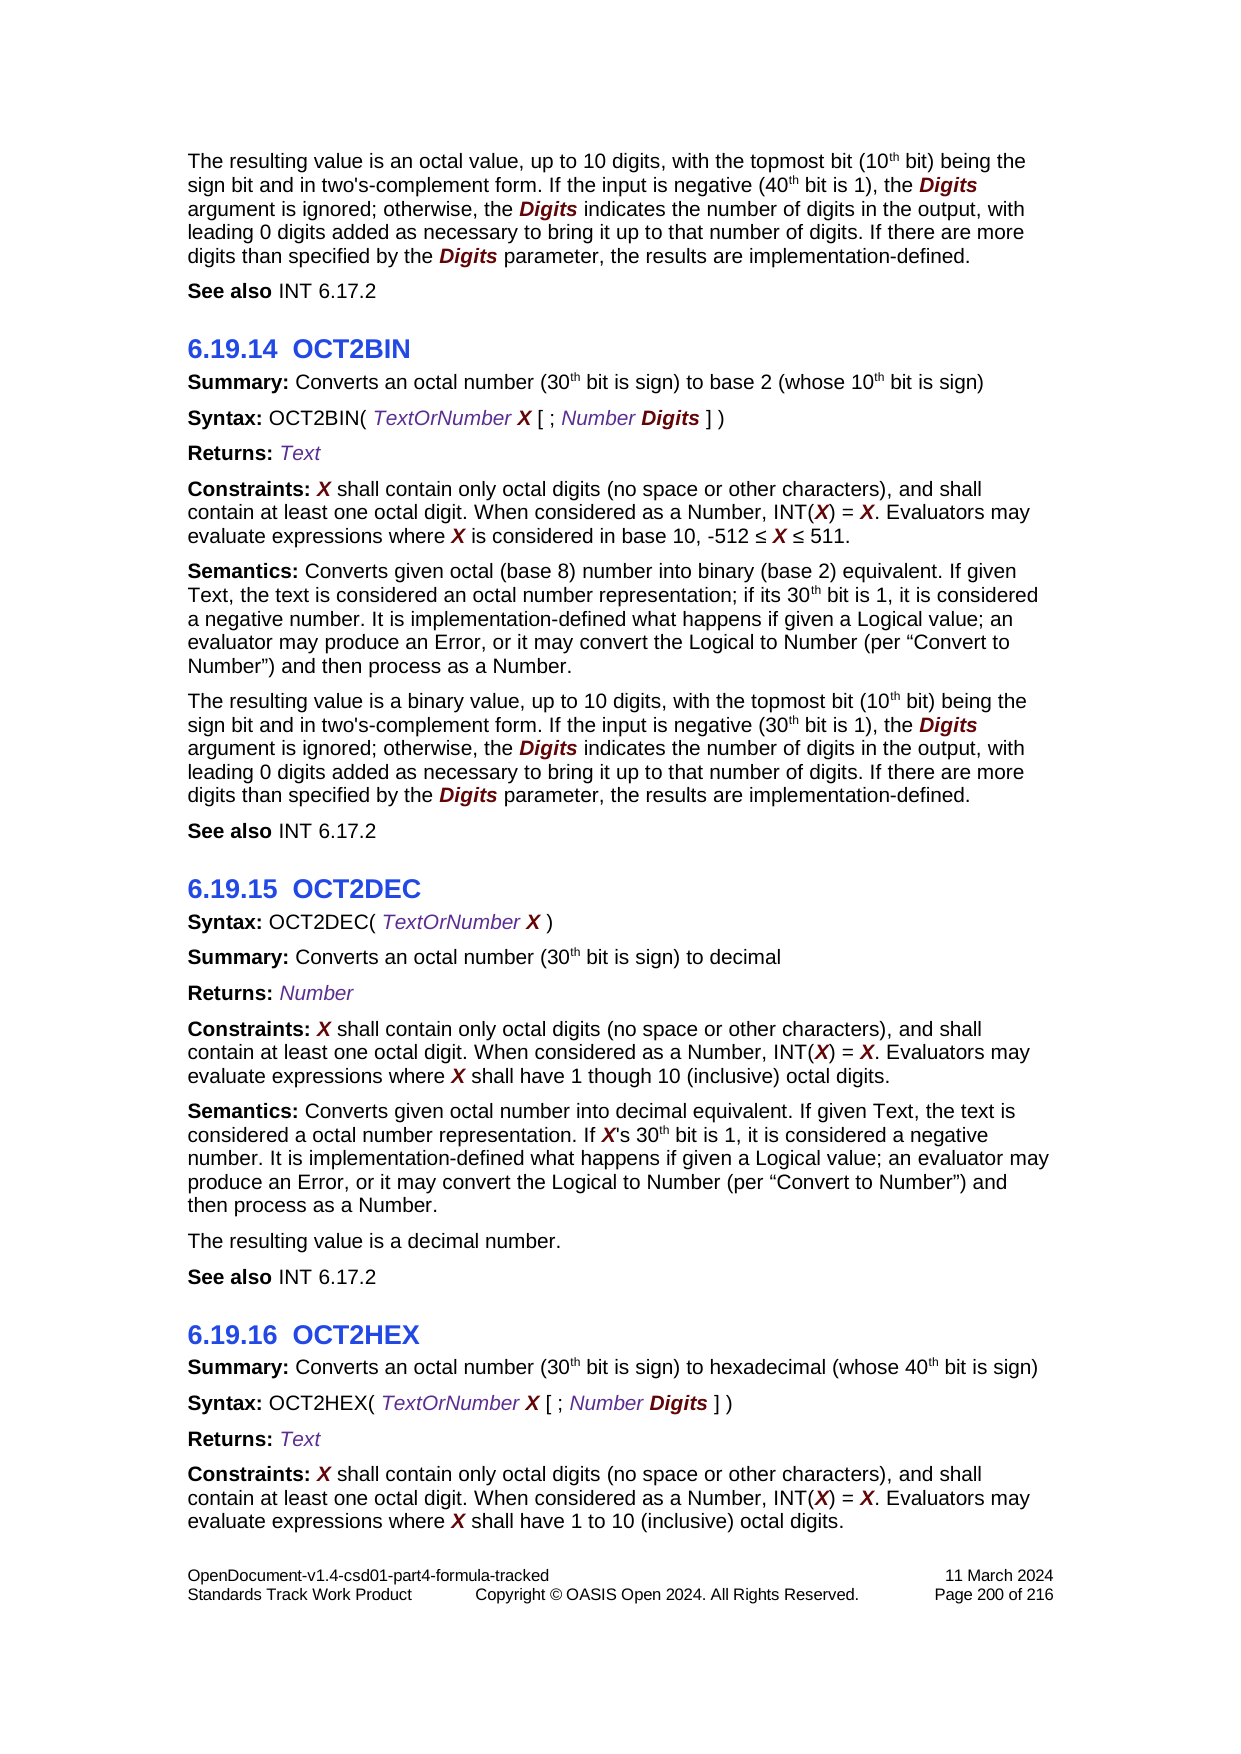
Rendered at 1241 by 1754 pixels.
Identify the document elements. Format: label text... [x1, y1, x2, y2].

text Constraints: X shall contain only octal digits (no space or other characters), and shall contain at least one octal digit. When considered as a Number, INT(X) = X. Evaluators may evaluate expressions where X shall have 1 though 10 (inclusive) octal digits. [187, 1017, 1053, 1088]
text See also INT 6.17.2 [187, 1265, 1053, 1289]
text Semantics: Converts given octal number into decimal equivalent. If given Text, the text is considered a octal number representation. If X's 30th bit is 1, it is considered a negative number. It is implementation-defined what happens if given a Logical value; an evaluator may produce an Error, or it may convert the Logical to Number (per “Convert to Number”) and then process as a Number. [187, 1100, 1053, 1217]
text Syntax: OCT2BIN( TextOrNumber X [ ; Number Digits ] ) [187, 406, 1053, 429]
text The resulting value is a decimal number. [187, 1229, 1053, 1253]
text Summary: Converts an octal number (30th bit is sign) to base 2 (whose 10th bit is sign) [187, 370, 1053, 394]
text Returns: Text [187, 1427, 1053, 1451]
text Syntax: OCT2HEX( TextOrNumber X [ ; Number Digits ] ) [187, 1391, 1053, 1415]
text See also INT 6.17.2 [187, 280, 1053, 303]
text Returns: Number [187, 981, 1053, 1005]
text Syntax: OCT2DEC( TextOrNumber X ) [187, 910, 1053, 934]
subtitle OCT2DEC [187, 874, 1053, 904]
text The resulting value is an octal value, up to 10 digits, with the topmost bit (10th bit) being the sign bit and in two's-complement form. If the input is negative (40th bit is 1), the Digits argument is ignored; otherwise, the Digits indicates the number of digits in the output, with leading 0 digits added as necessary to bring it up to that number of digits. If there are more digits than specified by the Digits parameter, the results are implementation-defined. [187, 150, 1053, 268]
text Summary: Converts an octal number (30th bit is sign) to decimal [187, 946, 1053, 969]
text The resulting value is a binary value, up to 10 digits, with the topmost bit (10th bit) being the sign bit and in two's-complement form. If the input is negative (30th bit is 1), the Digits argument is ignored; otherwise, the Digits indicates the number of digits in the output, with leading 0 digits added as necessary to bring it up to that number of digits. If there are more digits than specified by the Digits parameter, the results are implementation-defined. [187, 690, 1053, 807]
text Returns: Text [187, 442, 1053, 465]
text Constraints: X shall contain only octal digits (no space or other characters), and shall contain at least one octal digit. When considered as a Number, INT(X) = X. Evaluators may evaluate expressions where X shall have 1 to 10 (inclusive) octal digits. [187, 1463, 1053, 1533]
text Semantics: Converts given octal (base 8) number into binary (base 2) equivalent. If given Text, the text is considered an octal number representation; if its 30th bit is 1, it is considered a negative number. It is implementation-defined what happens if given a Logical value; an evaluator may produce an Error, or it may convert the Logical to Number (per “Convert to Number”) and then process as a Number. [187, 560, 1053, 678]
subtitle OCT2BIN [187, 334, 1053, 364]
text Constraints: X shall contain only octal digits (no space or other characters), and shall contain at least one octal digit. When considered as a Number, INT(X) = X. Evaluators may evaluate expressions where X is considered in base 10, -512 ≤ X ≤ 511. [187, 477, 1053, 548]
text Summary: Converts an octal number (30th bit is sign) to hexadecimal (whose 40th bit is sign) [187, 1356, 1053, 1379]
subtitle OCT2HEX [187, 1320, 1053, 1350]
text See also INT 6.17.2 [187, 819, 1053, 843]
